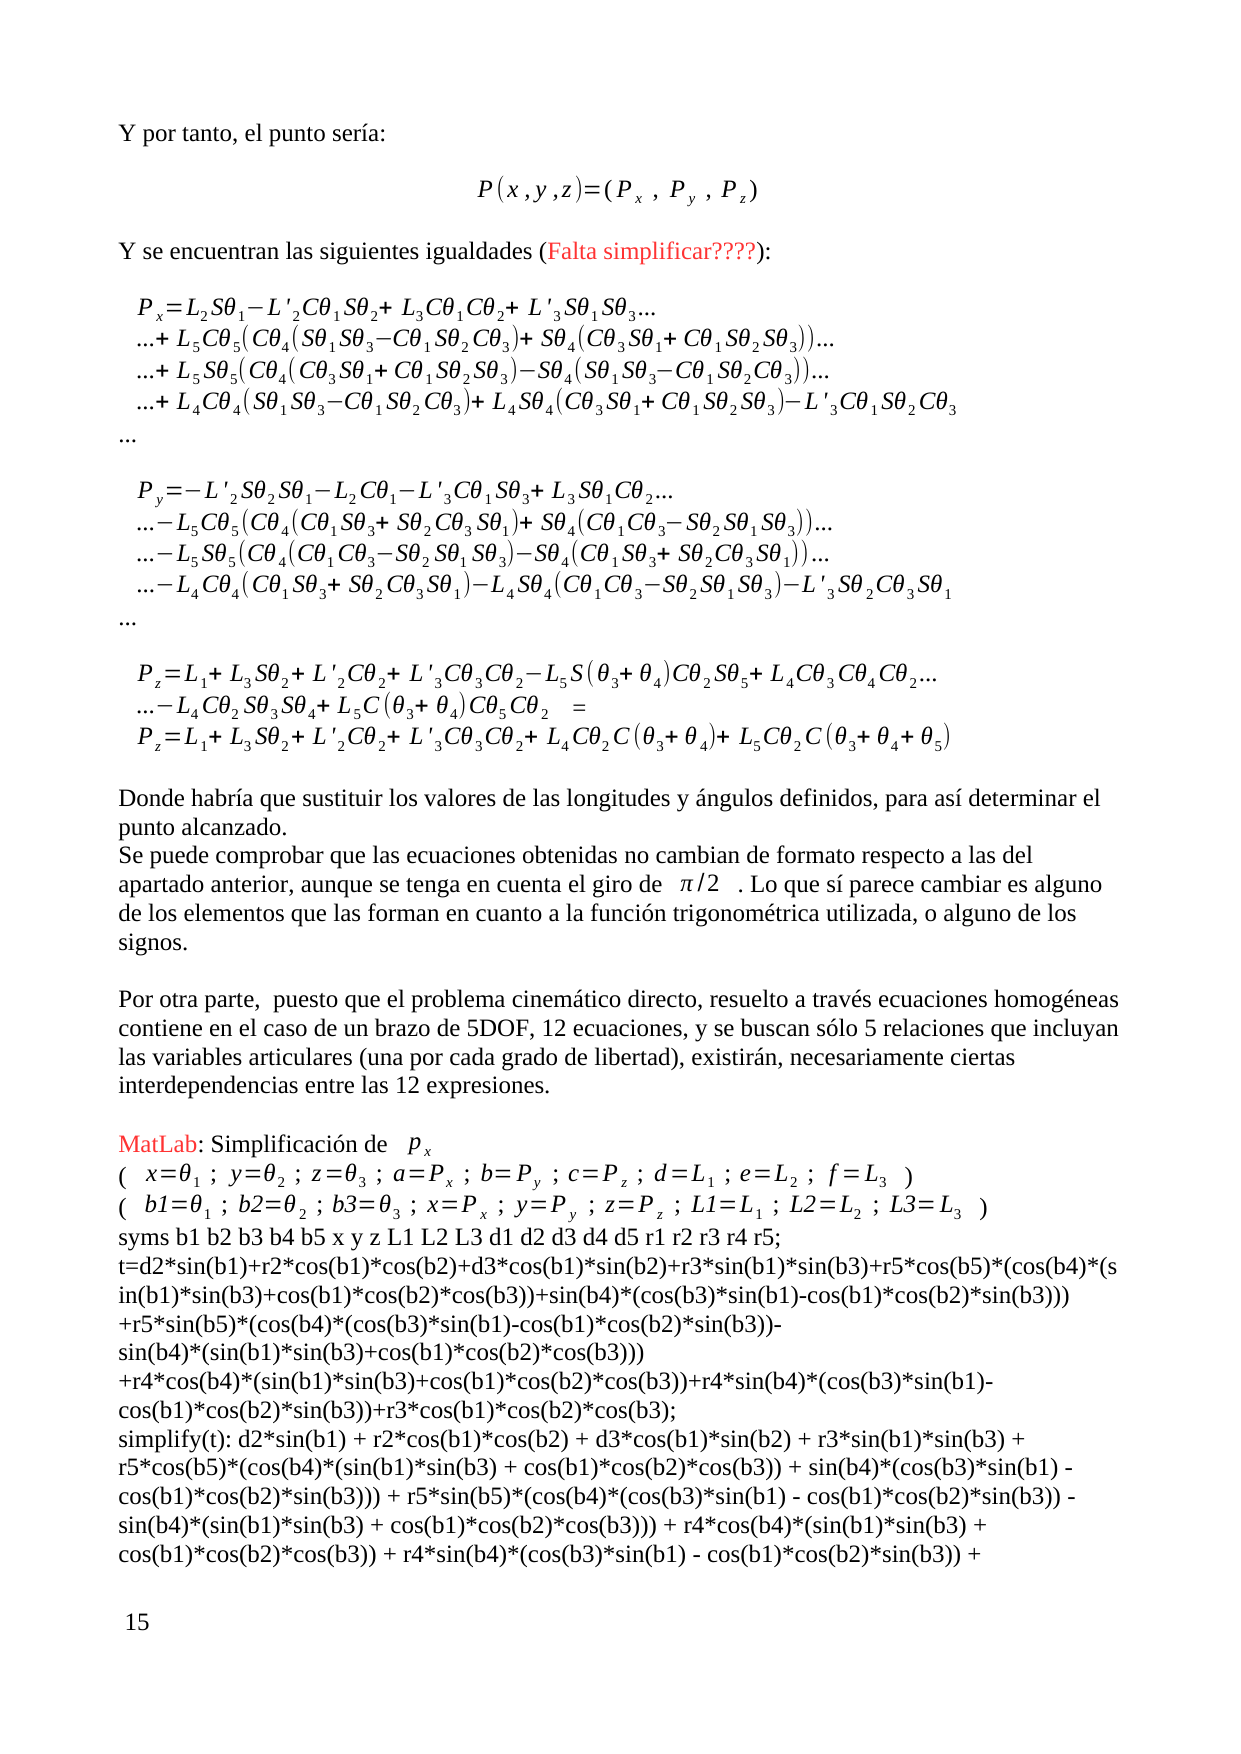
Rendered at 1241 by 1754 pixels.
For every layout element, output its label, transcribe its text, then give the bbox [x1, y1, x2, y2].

text MatLab: Simplificación de [118, 1128, 1122, 1159]
text = [118, 691, 1122, 723]
text syms b1 b2 b3 b4 b5 x y z L1 L2 L3 d1 d2 d3 d4 d5 r1 r2 r3 r4 r5; [118, 1222, 1122, 1251]
text Y por tanto, el punto sería: [118, 118, 1122, 147]
text t=d2*sin(b1)+r2*cos(b1)*cos(b2)+d3*cos(b1)*sin(b2)+r3*sin(b1)*sin(b3)+r5*cos(b5)*(cos(b4)*(sin(b1)*sin(b3)+cos(b1)*cos(b2)*cos(b3))+sin(b4)*(cos(b3)*sin(b1)-cos(b1)*cos(b2)*sin(b3)))+r5*sin(b5)*(cos(b4)*(cos(b3)*sin(b1)-cos(b1)*cos(b2)*sin(b3))-sin(b4)*(sin(b1)*sin(b3)+cos(b1)*cos(b2)*cos(b3)))+r4*cos(b4)*(sin(b1)*sin(b3)+cos(b1)*cos(b2)*cos(b3))+r4*sin(b4)*(cos(b3)*sin(b1)-cos(b1)*cos(b2)*sin(b3))+r3*cos(b1)*cos(b2)*cos(b3); [118, 1251, 1122, 1424]
text () [118, 1191, 1122, 1222]
text interdependencias entre las 12 expresiones. [118, 1071, 1122, 1099]
text Donde habría que sustituir los valores de las longitudes y ángulos definidos, para así determinar el punto alcanzado. [118, 783, 1122, 841]
text Se puede comprobar que las ecuaciones obtenidas no cambian de formato respecto a las del apartado anterior, aunque se tenga en cuenta el giro de. Lo que sí parece cambiar es alguno de los elementos que las forman en cuanto a la función trigonométrica utilizada, o alguno de los signos. [118, 841, 1122, 956]
text Por otra parte, puesto que el problema cinemático directo, resuelto a través ecuaciones homogéneas contiene en el caso de un brazo de 5DOF, 12 ecuaciones, y se buscan sólo 5 relaciones que incluyan las variables articulares (una por cada grado de libertad), existirán, necesariamente ciertas [118, 984, 1122, 1071]
text ... [118, 419, 1122, 448]
text ... [118, 602, 1122, 631]
text () [118, 1159, 1122, 1191]
text Y se encuentran las siguientes igualdades (Falta simplificar????): [118, 236, 1122, 264]
text simplify(t): d2*sin(b1) + r2*cos(b1)*cos(b2) + d3*cos(b1)*sin(b2) + r3*sin(b1)*sin(b3) + r5*cos(b5)*(cos(b4)*(sin(b1)*sin(b3) + cos(b1)*cos(b2)*cos(b3)) + sin(b4)*(cos(b3)*sin(b1) - cos(b1)*cos(b2)*sin(b3))) + r5*sin(b5)*(cos(b4)*(cos(b3)*sin(b1) - cos(b1)*cos(b2)*sin(b3)) - sin(b4)*(sin(b1)*sin(b3) + cos(b1)*cos(b2)*cos(b3))) + r4*cos(b4)*(sin(b1)*sin(b3) + cos(b1)*cos(b2)*cos(b3)) + r4*sin(b4)*(cos(b3)*sin(b1) - cos(b1)*cos(b2)*sin(b3)) + [118, 1424, 1122, 1567]
